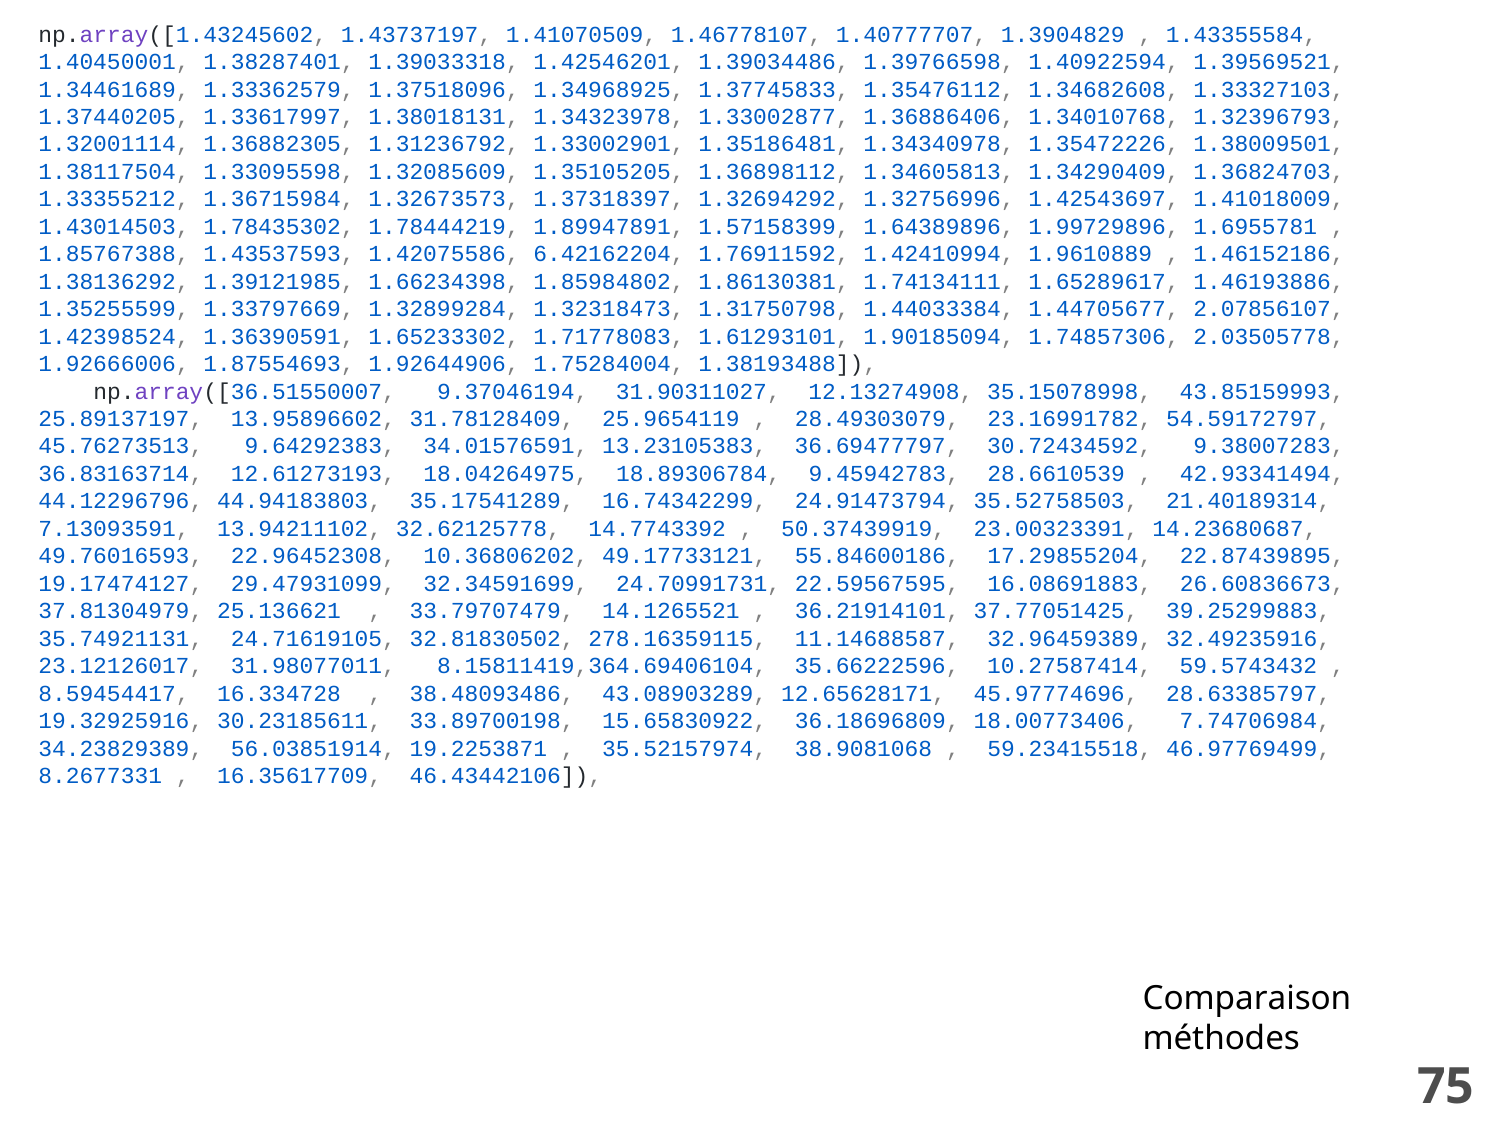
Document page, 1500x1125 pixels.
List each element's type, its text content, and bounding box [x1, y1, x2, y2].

text_box [1417, 1054, 1500, 1109]
text_box np.array([1.43245602, 1.43737197, 1.41070509, 1.46778107, 1.40777707, 1.3904829 , 1.43355584, 1.40450001, 1.38287401, 1.39033318, 1.42546201, 1.39034486, 1.39766598, 1.40922594, 1.39569521, 1.34461689, 1.33362579, 1.37518096, 1.34968925, 1.37745833, 1.35476112, 1.34682608, 1.33327103, 1.37440205, 1.33617997, 1.38018131, 1.34323978, 1.33002877, 1.36886406, 1.34010768, 1.32396793, 1.32001114, 1.36882305, 1.31236792, 1.33002901, 1.35186481, 1.34340978, 1.35472226, 1.38009501, 1.38117504, 1.33095598, 1.32085609, 1.35105205, 1.36898112, 1.34605813, 1.34290409, 1.36824703, 1.33355212, 1.36715984, 1.32673573, 1.37318397, 1.32694292, 1.32756996, 1.42543697, 1.41018009, 1.43014503, 1.78435302, 1.78444219, 1.89947891, 1.57158399, 1.64389896, 1.99729896, 1.6955781 , 1.85767388, 1.43537593, 1.42075586, 6.42162204, 1.76911592, 1.42410994, 1.9610889 , 1.46152186, 1.38136292, 1.39121985, 1.66234398, 1.85984802, 1.86130381, 1.74134111, 1.65289617, 1.46193886, 1.35255599, 1.33797669, 1.32899284, 1.32318473, 1.31750798, 1.44033384, 1.44705677, 2.07856107, 1.42398524, 1.36390591, 1.65233302, 1.71778083, 1.61293101, 1.90185094, 1.74857306, 2.03505778, 1.92666006, 1.87554693, 1.92644906, 1.75284004, 1.38193488]), np.array([36.51550007, 9.37046194, 31.90311027, 12.13274908, 35.15078998, 43.85159993, 25.89137197, 13.95896602, 31.78128409, 25.9654119 , 28.49303079, 23.16991782, 54.59172797, 45.76273513, 9.64292383, 34.01576591, 13.23105383, 36.69477797, 30.72434592, 9.38007283, 36.83163714, 12.61273193, 18.04264975, 18.89306784, 9.45942783, 28.6610539 , 42.93341494, 44.12296796, 44.94183803, 35.17541289, 16.74342299, 24.91473794, 35.52758503, 21.40189314, 7.13093591, 13.94211102, 32.62125778, 14.7743392 , 50.37439919, 23.00323391, 14.23680687, 49.76016593, 22.96452308, 10.36806202, 49.17733121, 55.84600186, 17.29855204, 22.87439895, 19.17474127, 29.47931099, 32.34591699, 24.70991731, 22.59567595, 16.08691883, 26.60836673, 37.81304979, 25.136621 , 33.79707479, 14.1265521 , 36.21914101, 37.77051425, 39.25299883, 35.74921131, 24.71619105, 32.81830502, 278.16359115, 11.14688587, 32.96459389, 32.49235916, 23.12126017, 31.98077011, 8.15811419,364.69406104, 35.66222596, 10.27587414, 59.5743432 , 8.59454417, 16.334728 , 38.48093486, 43.08903289, 12.65628171, 45.97774696, 28.63385797, 19.32925916, 30.23185611, 33.89700198, 15.65830922, 36.18696809, 18.00773406, 7.74706984, 34.23829389, 56.03851914, 19.2253871 , 35.52157974, 38.9081068 , 59.23415518, 46.97769499, 8.2677331 , 16.35617709, 46.43442106]), [23, 11, 1477, 1111]
text_box Comparaison méthodes [1127, 968, 1447, 1104]
